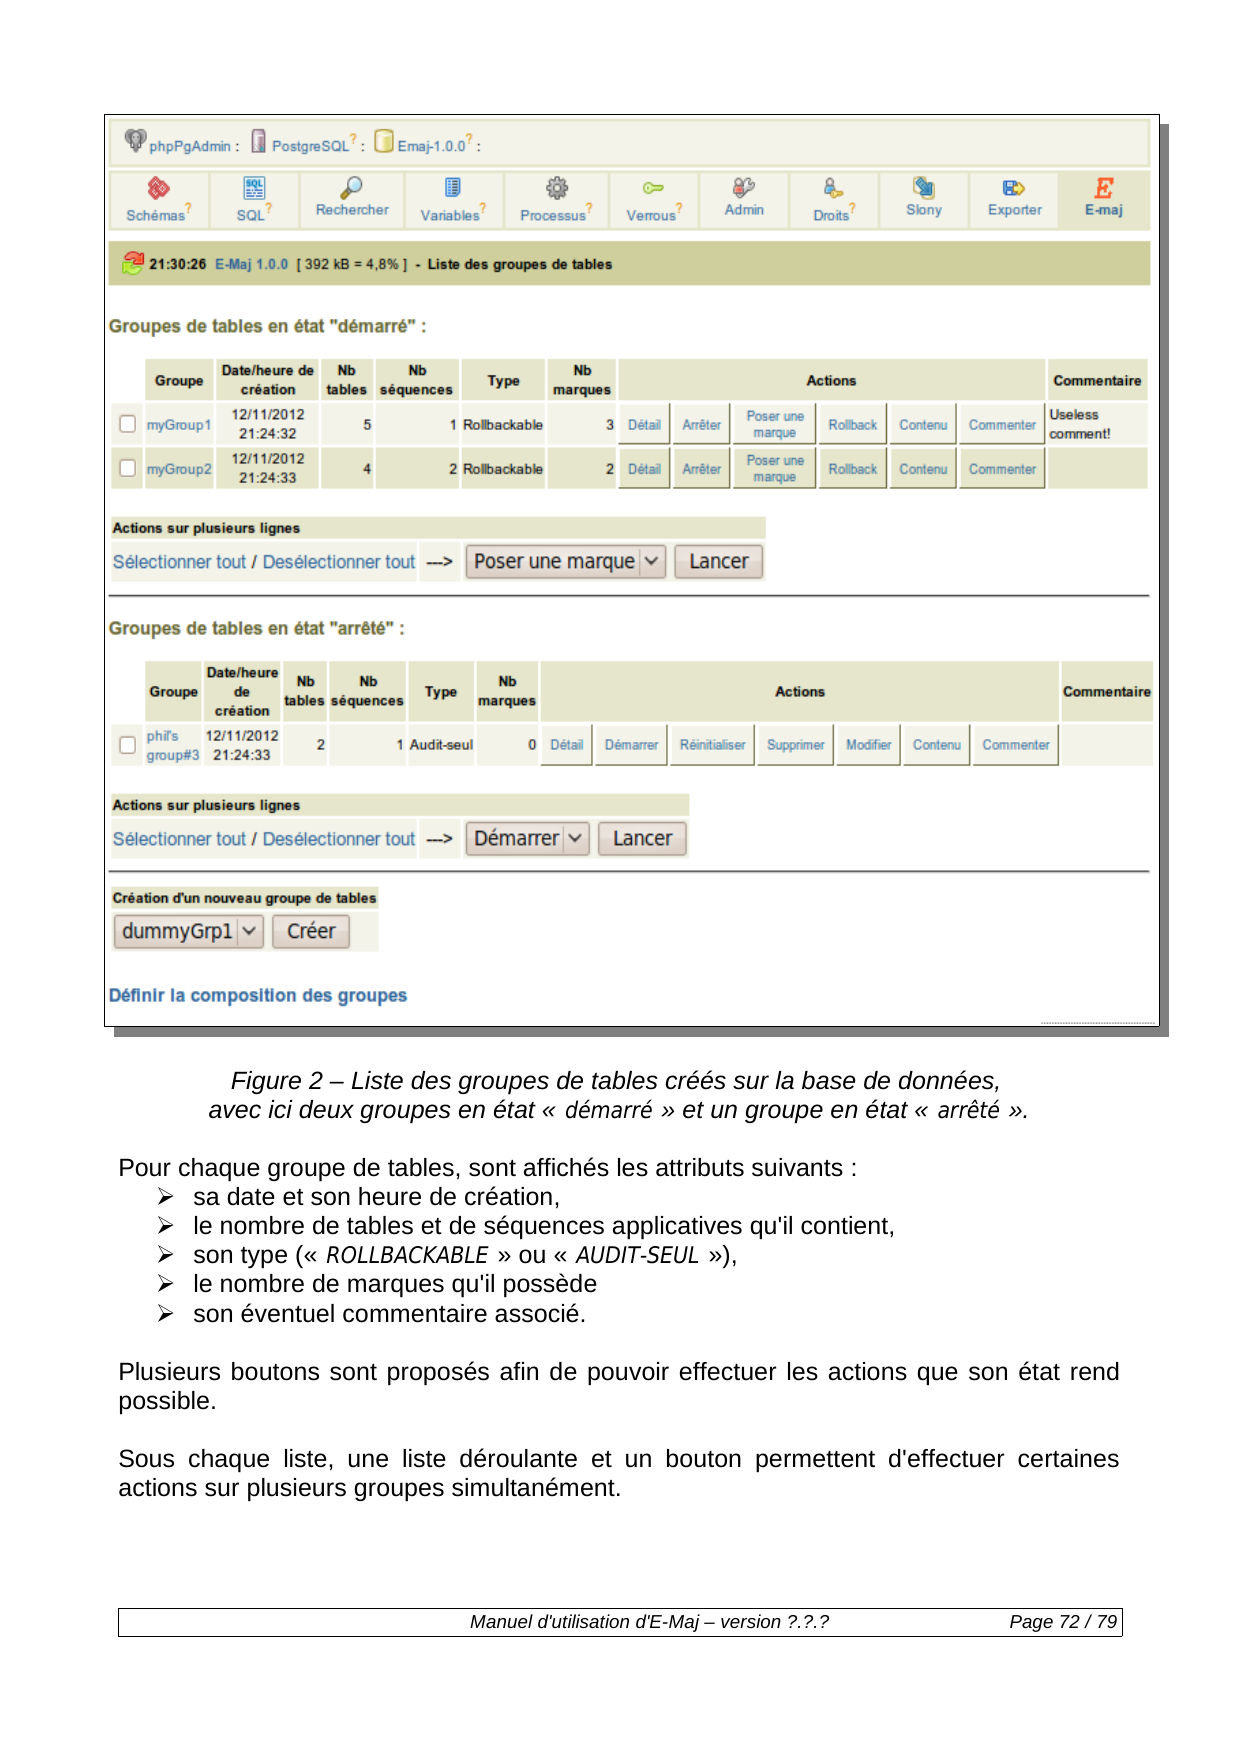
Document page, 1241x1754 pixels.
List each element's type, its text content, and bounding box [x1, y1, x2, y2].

text Figure 2 – Liste des groupes de tables créés sur la base de données, avec ici deux groupes en état « démarré » et un groupe en état « arrêté ». [118, 1066, 1122, 1124]
text Sous chaque liste, une liste déroulante et un bouton permettent d'effectuer certaines actions sur plusieurs groupes simultanément. [118, 1444, 1122, 1502]
list le nombre de marques qu'il possède [156, 1269, 1122, 1298]
list son éventuel commentaire associé. [156, 1298, 1122, 1327]
picture [106, 116, 1156, 1024]
text Plusieurs boutons sont proposés afin de pouvoir effectuer les actions que son état rend possible. [118, 1357, 1122, 1415]
list sa date et son heure de création, [156, 1182, 1122, 1211]
list le nombre de tables et de séquences applicatives qu'il contient, [156, 1211, 1122, 1240]
list son type (« ROLLBACKABLE » ou « AUDIT-SEUL »), [156, 1240, 1122, 1269]
text Pour chaque groupe de tables, sont affichés les attributs suivants : [118, 1153, 1122, 1182]
